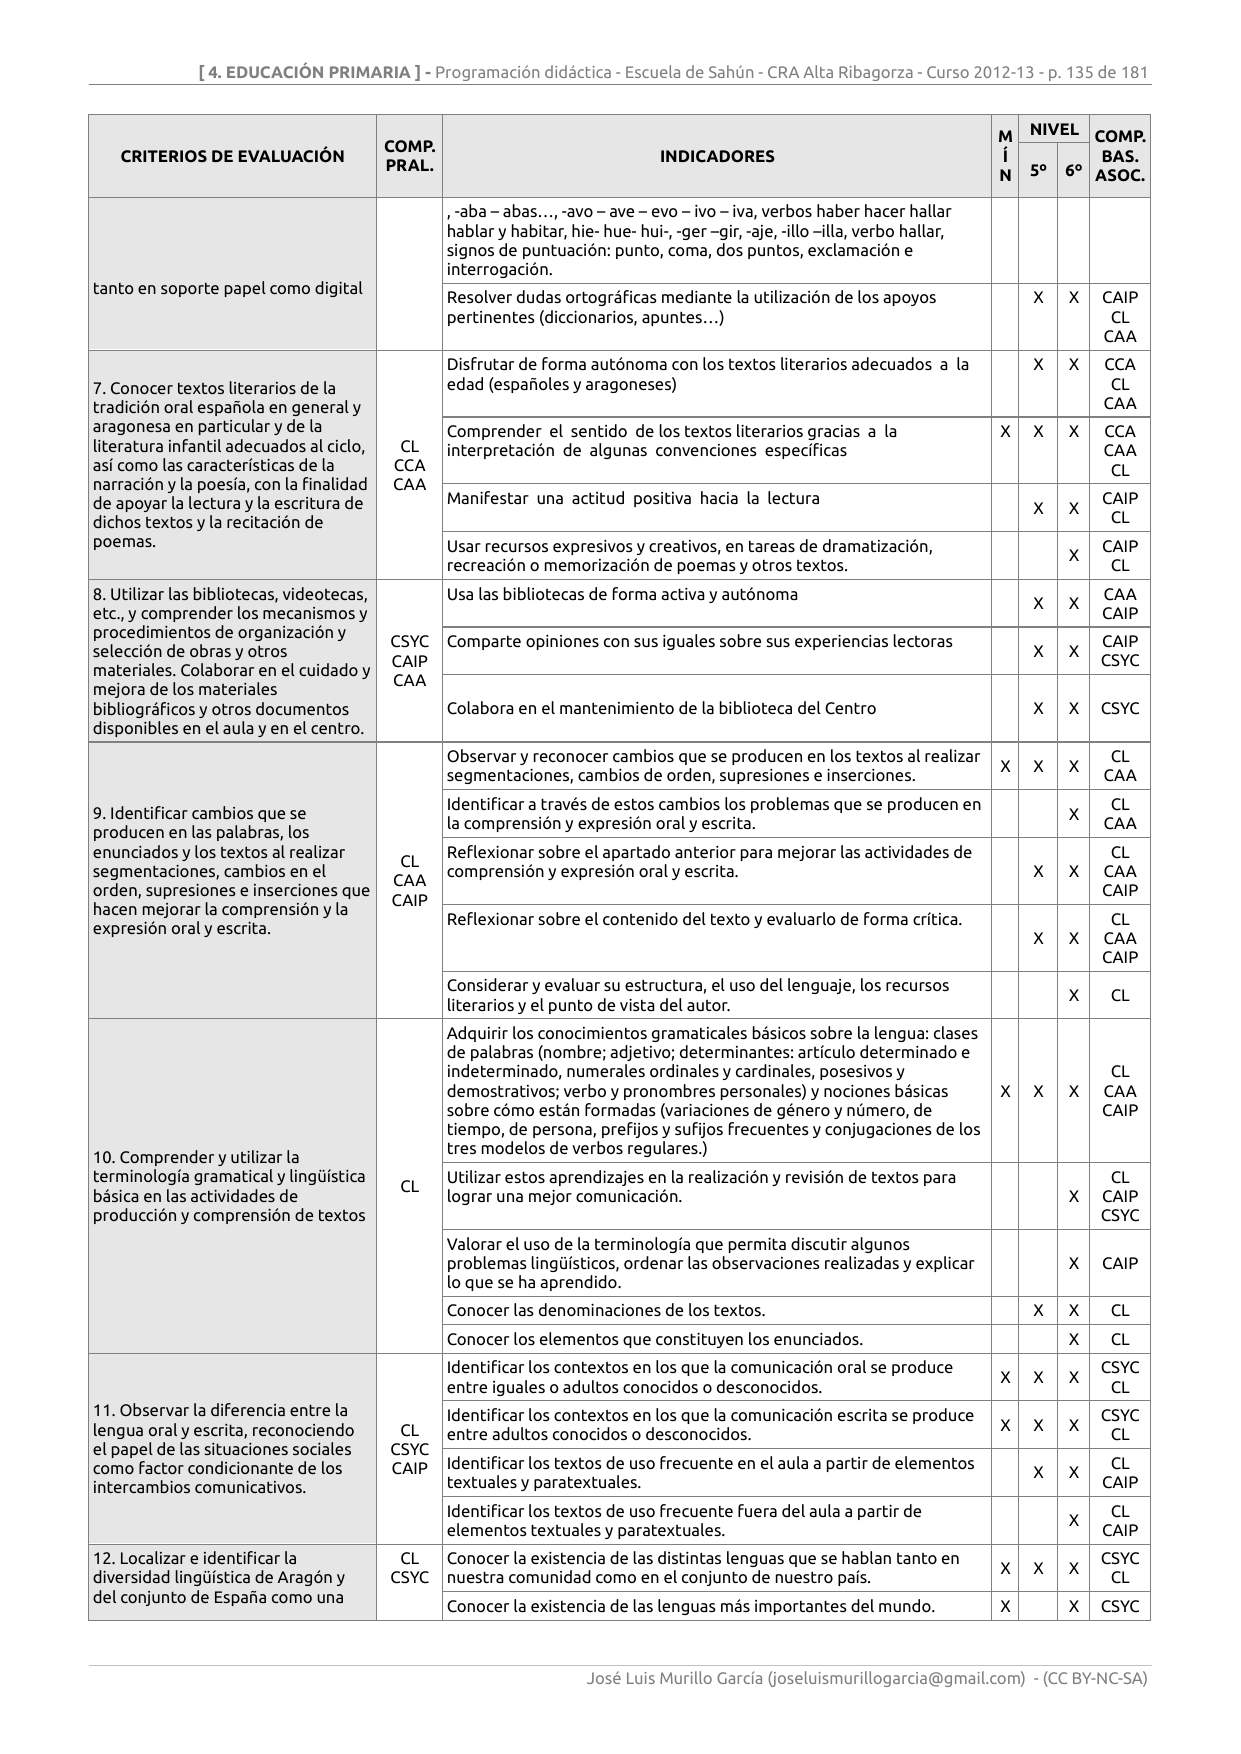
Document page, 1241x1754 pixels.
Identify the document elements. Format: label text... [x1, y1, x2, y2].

table_header COMP. PRAL. [377, 115, 442, 197]
table_cell X [1019, 1297, 1057, 1324]
table_cell 7. Conocer textos literarios de la tradición oral española en general y aragonesa en particular y de la literatura infantil adecuados al ciclo, así como las características de la narración y la poesía, con la finalidad de apoyar la lectura y la escritura de dichos textos y la recitación de poemas. [89, 351, 376, 579]
table_cell CL CAA [1090, 743, 1150, 789]
table_cell CL CSYC CAIP [377, 1354, 442, 1543]
table_cell X [1058, 1449, 1089, 1496]
table_cell X [1019, 1401, 1057, 1448]
table_cell X [1019, 351, 1057, 416]
table_cell Conocer los elementos que constituyen los enunciados. [443, 1325, 991, 1353]
table_cell X [1058, 580, 1089, 626]
table_cell X [1058, 1497, 1089, 1543]
table_cell [992, 1230, 1018, 1296]
table_cell 6º [1058, 143, 1089, 197]
table_cell Reflexionar sobre el contenido del texto y evaluarlo de forma crítica. [443, 905, 991, 971]
table_cell CL CAA CAIP [1090, 1019, 1150, 1162]
table_cell [992, 838, 1018, 904]
table_cell [1019, 1325, 1057, 1353]
table_cell CSYC [1090, 1592, 1150, 1620]
table_cell X [1058, 1592, 1089, 1620]
table_cell X [1058, 418, 1089, 483]
table_cell CL [377, 1019, 442, 1353]
table_cell X [1019, 418, 1057, 483]
table_cell Reflexionar sobre el apartado anterior para mejorar las actividades de comprensión y expresión oral y escrita. [443, 838, 991, 904]
table_cell Identificar los textos de uso frecuente fuera del aula a partir de elementos textuales y paratextuales. [443, 1497, 991, 1543]
table_cell CSYC CAIP CAA [377, 580, 442, 741]
table_cell CAIP CSYC [1090, 628, 1150, 674]
table_cell CL CCA CAA [377, 351, 442, 579]
table_cell Conocer la existencia de las lenguas más importantes del mundo. [443, 1592, 991, 1620]
table_cell 9. Identificar cambios que se producen en las palabras, los enunciados y los textos al realizar segmentaciones, cambios en el orden, supresiones e inserciones que hacen mejorar la comprensión y la expresión oral y escrita. [89, 743, 376, 1018]
table_cell 5º [1019, 143, 1057, 197]
table_cell [992, 905, 1018, 971]
table_cell Observar y reconocer cambios que se producen en los textos al realizar segmentaciones, cambios de orden, supresiones e inserciones. [443, 743, 991, 789]
table_cell Conocer las denominaciones de los textos. [443, 1297, 991, 1324]
table_cell X [992, 743, 1018, 789]
table_cell X [1019, 905, 1057, 971]
table_cell X [1058, 284, 1089, 349]
table_cell X [1058, 790, 1089, 837]
table_cell [992, 1297, 1018, 1324]
table_cell Colabora en el mantenimiento de la biblioteca del Centro [443, 675, 991, 741]
table_cell X [992, 1592, 1018, 1620]
table_header M Í N [992, 115, 1018, 197]
table_cell CSYC CL [1090, 1545, 1150, 1591]
table_cell [1019, 1497, 1057, 1543]
table_cell Manifestar una actitud positiva hacia la lectura [443, 484, 991, 531]
table_cell Utilizar estos aprendizajes en la realización y revisión de textos para lograr una mejor comunicación. [443, 1163, 991, 1229]
table_cell [992, 1163, 1018, 1229]
table_cell Usa las bibliotecas de forma activa y autónoma [443, 580, 991, 626]
table_cell [1058, 198, 1089, 283]
table_cell X [1058, 484, 1089, 531]
table_cell [1019, 532, 1057, 579]
table_cell X [1019, 675, 1057, 741]
table_cell [992, 972, 1018, 1018]
table_cell Considerar y evaluar su estructura, el uso del lenguaje, los recursos literarios y el punto de vista del autor. [443, 972, 991, 1018]
table_cell [992, 284, 1018, 349]
table_cell X [1019, 1354, 1057, 1400]
table_header INDICADORES [443, 115, 991, 197]
table_cell X [1058, 1163, 1089, 1229]
table_cell X [992, 1354, 1018, 1400]
table_cell X [1019, 284, 1057, 349]
table_cell Identificar los contextos en los que la comunicación oral se produce entre iguales o adultos conocidos o desconocidos. [443, 1354, 991, 1400]
table_cell tanto en soporte papel como digital [89, 198, 376, 349]
table_cell X [1058, 1325, 1089, 1353]
table_cell [377, 198, 442, 349]
table_cell X [1058, 905, 1089, 971]
table_cell Identificar los contextos en los que la comunicación escrita se produce entre adultos conocidos o desconocidos. [443, 1401, 991, 1448]
table_cell X [1058, 1545, 1089, 1591]
table_header NIVEL [1019, 115, 1089, 142]
table_cell [992, 484, 1018, 531]
table_cell CL [1090, 1325, 1150, 1353]
table_cell X [1058, 628, 1089, 674]
table_cell CAIP [1090, 1230, 1150, 1296]
table_cell X [1019, 743, 1057, 789]
table_cell [992, 1325, 1018, 1353]
table_cell [1019, 1230, 1057, 1296]
table_cell X [1058, 675, 1089, 741]
table_cell CSYC CL [1090, 1401, 1150, 1448]
table_cell [992, 628, 1018, 674]
table_cell 12. Localizar e identificar la diversidad lingüística de Aragón y del conjunto de España como una [89, 1545, 376, 1620]
table_cell X [992, 1019, 1018, 1162]
table_cell CAIP CL CAA [1090, 284, 1150, 349]
table_cell X [1019, 484, 1057, 531]
table_cell CL CSYC [377, 1545, 442, 1620]
table_cell [1019, 790, 1057, 837]
table_cell X [1058, 351, 1089, 416]
table_cell X [1019, 838, 1057, 904]
table_cell Resolver dudas ortográficas mediante la utilización de los apoyos pertinentes (diccionarios, apuntes…) [443, 284, 991, 349]
table_cell X [992, 1545, 1018, 1591]
table_cell [992, 1497, 1018, 1543]
table_cell Adquirir los conocimientos gramaticales básicos sobre la lengua: clases de palabras (nombre; adjetivo; determinantes: artículo determinado e indeterminado, numerales ordinales y cardinales, posesivos y demostrativos; verbo y pronombres personales) y nociones básicas sobre cómo están formadas (variaciones de género y número, de tiempo, de persona, prefijos y sufijos frecuentes y conjugaciones de los tres modelos de verbos regulares.) [443, 1019, 991, 1162]
table_cell 10. Comprender y utilizar la terminología gramatical y lingüística básica en las actividades de producción y comprensión de textos [89, 1019, 376, 1353]
table_cell CSYC CL [1090, 1354, 1150, 1400]
table_cell Disfrutar de forma autónoma con los textos literarios adecuados a la edad (españoles y aragoneses) [443, 351, 991, 416]
table_cell CL [1090, 1297, 1150, 1324]
table_cell X [1058, 743, 1089, 789]
table_cell X [1058, 972, 1089, 1018]
table_cell X [1058, 1354, 1089, 1400]
table_cell [1019, 1163, 1057, 1229]
table_cell [1019, 198, 1057, 283]
table_cell Identificar los textos de uso frecuente en el aula a partir de elementos textuales y paratextuales. [443, 1449, 991, 1496]
table_cell X [1019, 1449, 1057, 1496]
table_cell X [1019, 580, 1057, 626]
table_cell [992, 351, 1018, 416]
table_cell Conocer la existencia de las distintas lenguas que se hablan tanto en nuestra comunidad como en el conjunto de nuestro país. [443, 1545, 991, 1591]
table_cell [992, 532, 1018, 579]
table_cell CAA CAIP [1090, 580, 1150, 626]
table_cell [992, 198, 1018, 283]
table_cell X [992, 418, 1018, 483]
table_cell CL CAA [1090, 790, 1150, 837]
table_cell [992, 790, 1018, 837]
table_cell , -aba – abas…, -avo – ave – evo – ivo – iva, verbos haber hacer hallar hablar y habitar, hie- hue- hui-, -ger –gir, -aje, -illo –illa, verbo hallar, signos de puntuación: punto, coma, dos puntos, exclamación e interrogación. [443, 198, 991, 283]
table_cell [1090, 198, 1150, 283]
table_cell X [1058, 1297, 1089, 1324]
table_cell X [1019, 1019, 1057, 1162]
table_cell X [1058, 1230, 1089, 1296]
table_cell [992, 580, 1018, 626]
table_cell X [1058, 838, 1089, 904]
table_cell CL CAIP [1090, 1497, 1150, 1543]
table_cell CL CAA CAIP [377, 743, 442, 1018]
table_cell CL [1090, 972, 1150, 1018]
table_cell CL CAIP CSYC [1090, 1163, 1150, 1229]
table_cell Usar recursos expresivos y creativos, en tareas de dramatización, recreación o memorización de poemas y otros textos. [443, 532, 991, 579]
table_cell X [1058, 1401, 1089, 1448]
table_cell X [1019, 1545, 1057, 1591]
table_cell 8. Utilizar las bibliotecas, videotecas, etc., y comprender los mecanismos y procedimientos de organización y selección de obras y otros materiales. Colaborar en el cuidado y mejora de los materiales bibliográficos y otros documentos disponibles en el aula y en el centro. [89, 580, 376, 741]
table_cell Valorar el uso de la terminología que permita discutir algunos problemas lingüísticos, ordenar las observaciones realizadas y explicar lo que se ha aprendido. [443, 1230, 991, 1296]
table_cell CCA CAA CL [1090, 418, 1150, 483]
table_cell Comparte opiniones con sus iguales sobre sus experiencias lectoras [443, 628, 991, 674]
table_cell X [1058, 532, 1089, 579]
table_cell CSYC [1090, 675, 1150, 741]
table_cell Comprender el sentido de los textos literarios gracias a la interpretación de algunas convenciones específicas [443, 418, 991, 483]
table_cell X [1058, 1019, 1089, 1162]
table_cell CAIP CL [1090, 484, 1150, 531]
table_cell [1019, 1592, 1057, 1620]
table_header COMP. BAS. ASOC. [1090, 115, 1150, 197]
table_header CRITERIOS DE EVALUACIÓN [89, 115, 376, 197]
table_cell CL CAA CAIP [1090, 905, 1150, 971]
table_cell [992, 675, 1018, 741]
table_cell CCA CL CAA [1090, 351, 1150, 416]
table_cell [992, 1449, 1018, 1496]
table_cell [1019, 972, 1057, 1018]
table_cell 11. Observar la diferencia entre la lengua oral y escrita, reconociendo el papel de las situaciones sociales como factor condicionante de los intercambios comunicativos. [89, 1354, 376, 1543]
table_cell CAIP CL [1090, 532, 1150, 579]
table_cell X [992, 1401, 1018, 1448]
table_cell X [1019, 628, 1057, 674]
table_cell Identificar a través de estos cambios los problemas que se producen en la comprensión y expresión oral y escrita. [443, 790, 991, 837]
table_cell CL CAIP [1090, 1449, 1150, 1496]
table_cell CL CAA CAIP [1090, 838, 1150, 904]
